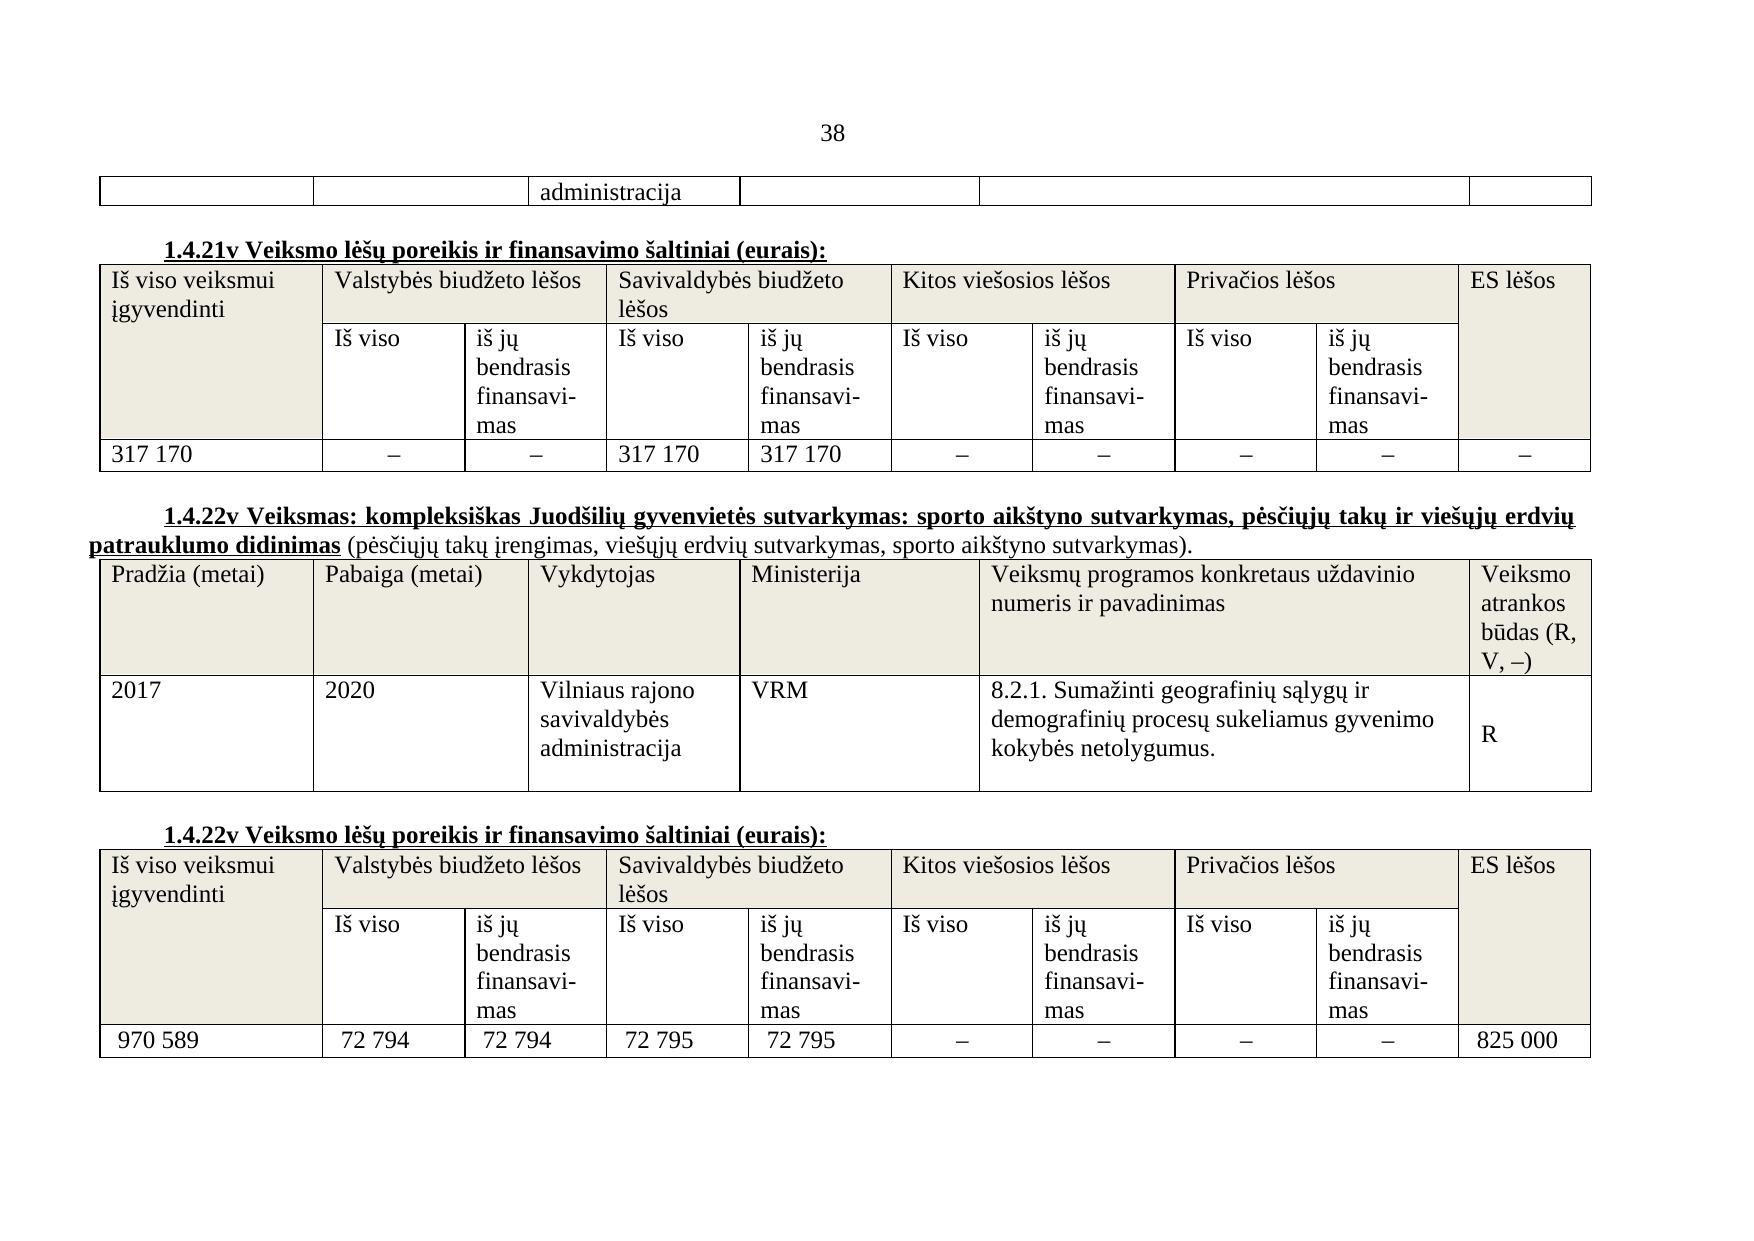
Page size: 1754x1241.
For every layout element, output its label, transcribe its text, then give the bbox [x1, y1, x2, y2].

table_cell [314, 177, 528, 205]
table_header Pabaiga (metai) [314, 560, 528, 674]
table_cell [741, 177, 979, 205]
table_cell Iš viso [323, 324, 464, 438]
table_cell 317 170 [607, 440, 748, 471]
table_cell Iš viso [323, 909, 464, 1024]
table_header Savivaldybės biudžeto lėšos [607, 265, 891, 322]
table_header Iš viso veiksmui įgyvendinti [101, 850, 322, 1024]
table_header Kitos viešosios lėšos [892, 850, 1174, 908]
table_cell iš jų bendrasis finansavi- mas [749, 909, 891, 1024]
table_header ES lėšos [1459, 850, 1590, 1024]
table_header Veiksmų programos konkretaus uždavinio numeris ir pavadinimas [980, 560, 1469, 674]
table_cell 317 170 [749, 440, 891, 471]
table_header Veiksmo atrankos būdas (R, V, –) [1470, 560, 1591, 674]
table_header Valstybės biudžeto lėšos [323, 850, 606, 908]
table_cell iš jų bendrasis finansavi- mas [1033, 324, 1174, 438]
table_cell – [1176, 1025, 1316, 1057]
table_cell – [892, 1025, 1032, 1057]
table_cell 2017 [101, 676, 313, 791]
table_cell Iš viso [607, 324, 748, 438]
table_cell [1470, 177, 1591, 205]
table_cell 72 795 [607, 1025, 748, 1057]
table_cell 72 794 [466, 1025, 606, 1057]
table_cell [101, 177, 313, 205]
table_header Privačios lėšos [1176, 265, 1458, 322]
table_cell iš jų bendrasis finansavi- mas [749, 324, 891, 438]
table_cell 2020 [314, 676, 528, 791]
text 1.4.22v Veiksmas: kompleksiškas Juodšilių gyvenvietės sutvarkymas: sporto aikštyno sutvarkymas, pėsčiųjų takų ir viešųjų erdvių patrauklumo didinimas (pėsčiųjų takų įrengimas, viešųjų erdvių sutvarkymas, sporto aikštyno sutvarkymas). [89, 501, 1577, 558]
table_cell – [892, 440, 1032, 471]
table_cell iš jų bendrasis finansavi- mas [1317, 909, 1458, 1024]
table_header ES lėšos [1459, 265, 1590, 438]
table_header Ministerija [741, 560, 979, 674]
table_header Valstybės biudžeto lėšos [323, 265, 606, 322]
table_cell VRM [741, 676, 979, 791]
table_header Savivaldybės biudžeto lėšos [607, 850, 891, 908]
table_cell iš jų bendrasis finansavi- mas [1317, 324, 1458, 438]
table_cell iš jų bendrasis finansavi- mas [1033, 909, 1174, 1024]
table_header Pradžia (metai) [101, 560, 313, 674]
table_cell Iš viso [607, 909, 748, 1024]
table_cell 8.2.1. Sumažinti geografinių sąlygų ir demografinių procesų sukeliamus gyvenimo kokybės netolygumus. [980, 676, 1469, 791]
table_cell – [1459, 440, 1590, 471]
table_cell – [1317, 440, 1458, 471]
table_header Kitos viešosios lėšos [892, 265, 1174, 322]
table_cell – [1176, 440, 1316, 471]
table_cell iš jų bendrasis finansavi- mas [466, 324, 606, 438]
table_cell 72 795 [749, 1025, 891, 1057]
table_cell Iš viso [892, 909, 1032, 1024]
table_cell – [1033, 440, 1174, 471]
table_header Vykdytojas [529, 560, 739, 674]
table_cell Iš viso [1176, 909, 1316, 1024]
table_cell Iš viso [892, 324, 1032, 438]
table_cell – [1317, 1025, 1458, 1057]
table_header Privačios lėšos [1176, 850, 1458, 908]
text 1.4.22v Veiksmo lėšų poreikis ir finansavimo šaltiniai (eurais): [89, 821, 1577, 849]
table_cell iš jų bendrasis finansavi- mas [466, 909, 606, 1024]
table_cell 825 000 [1459, 1025, 1590, 1057]
table_cell [980, 177, 1469, 205]
text 1.4.21v Veiksmo lėšų poreikis ir finansavimo šaltiniai (eurais): [89, 235, 1577, 264]
table_cell – [466, 440, 606, 471]
table_cell Iš viso [1176, 324, 1316, 438]
table_cell R [1470, 676, 1591, 791]
table_cell 970 589 [101, 1025, 322, 1057]
table_cell – [1033, 1025, 1174, 1057]
table_header Iš viso veiksmui įgyvendinti [101, 265, 322, 438]
table_cell 317 170 [101, 440, 322, 471]
table_cell 72 794 [323, 1025, 464, 1057]
table_cell Vilniaus rajono savivaldybės administracija [529, 676, 739, 791]
table_cell administracija [529, 177, 739, 205]
table_cell – [323, 440, 464, 471]
